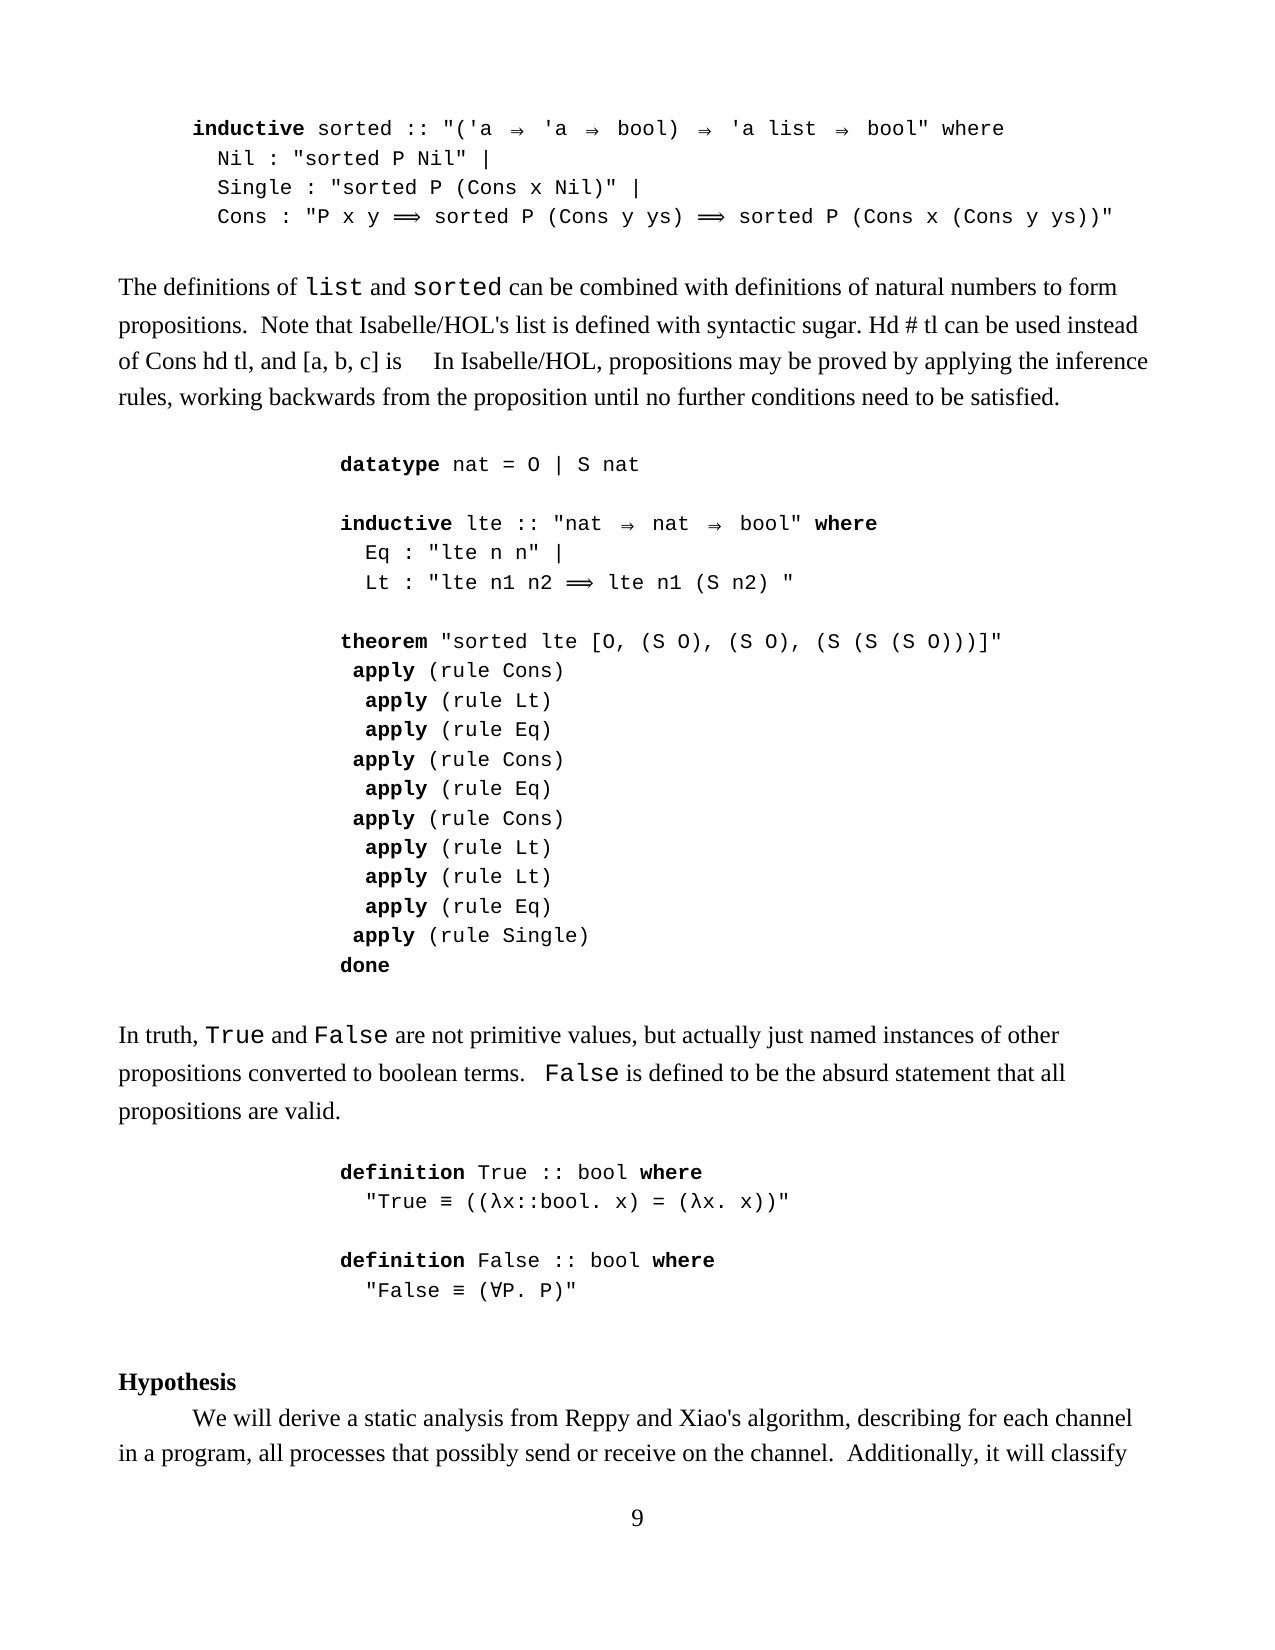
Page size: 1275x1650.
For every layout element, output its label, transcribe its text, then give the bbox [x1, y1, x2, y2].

text Single : "sorted P (Cons x Nil)" | [192, 177, 1157, 201]
text apply (rule Lt) [340, 837, 1157, 861]
text apply (rule Eq) [340, 778, 1157, 802]
text definition False :: bool where [340, 1250, 1157, 1274]
text Cons : "P x y ⟹ sorted P (Cons y ys) ⟹ sorted P (Cons x (Cons y ys))" [192, 207, 1157, 230]
text Nil : "sorted P Nil" | [192, 148, 1157, 171]
text Eq : "lte n n" | [340, 542, 1157, 566]
text datatype nat = O | S nat [340, 454, 1157, 477]
text "False ≡ (∀P. P)" [340, 1280, 1157, 1303]
text theorem "sorted lte [O, (S O), (S O), (S (S (S O)))]" [340, 631, 1157, 654]
text apply (rule Cons) [340, 660, 1157, 684]
text Hypothesis [118, 1367, 1157, 1395]
text apply (rule Single) [340, 925, 1157, 949]
text Lt : "lte n1 n2 ⟹ lte n1 (S n2) " [340, 572, 1157, 595]
text apply (rule Eq) [340, 719, 1157, 743]
text apply (rule Eq) [340, 896, 1157, 919]
text apply (rule Cons) [340, 748, 1157, 772]
text apply (rule Cons) [340, 807, 1157, 831]
text The definitions of list and sorted can be combined with definitions of natural numbers to form propositions. Note that Isabelle/HOL's list is defined with syntactic sugar. Hd # tl can be used instead of Cons hd tl, and [a, b, c] is In Isabelle/HOL, propositions may be proved by applying the inference rules, working backwards from the proposition until no further conditions need to be satisfied. [118, 272, 1157, 411]
text apply (rule Lt) [340, 866, 1157, 890]
text In truth, True and False are not primitive values, but actually just named instances of other propositions converted to boolean terms. False is defined to be the absurd statement that all propositions are valid. [118, 1020, 1157, 1125]
text done [340, 955, 1157, 978]
text definition True :: bool where [340, 1162, 1157, 1185]
text inductive lte :: "nat ⇒ nat ⇒ bool" where [340, 513, 1157, 536]
text inductive sorted :: "('a ⇒ 'a ⇒ bool) ⇒ 'a list ⇒ bool" where [192, 118, 1157, 142]
text We will derive a static analysis from Reppy and Xiao's algorithm, describing for each channel in a program, all processes that possibly send or receive on the channel. Additionally, it will classify [118, 1403, 1157, 1467]
text "True ≡ ((λx::bool. x) = (λx. x))" [340, 1191, 1157, 1215]
text apply (rule Lt) [340, 689, 1157, 713]
